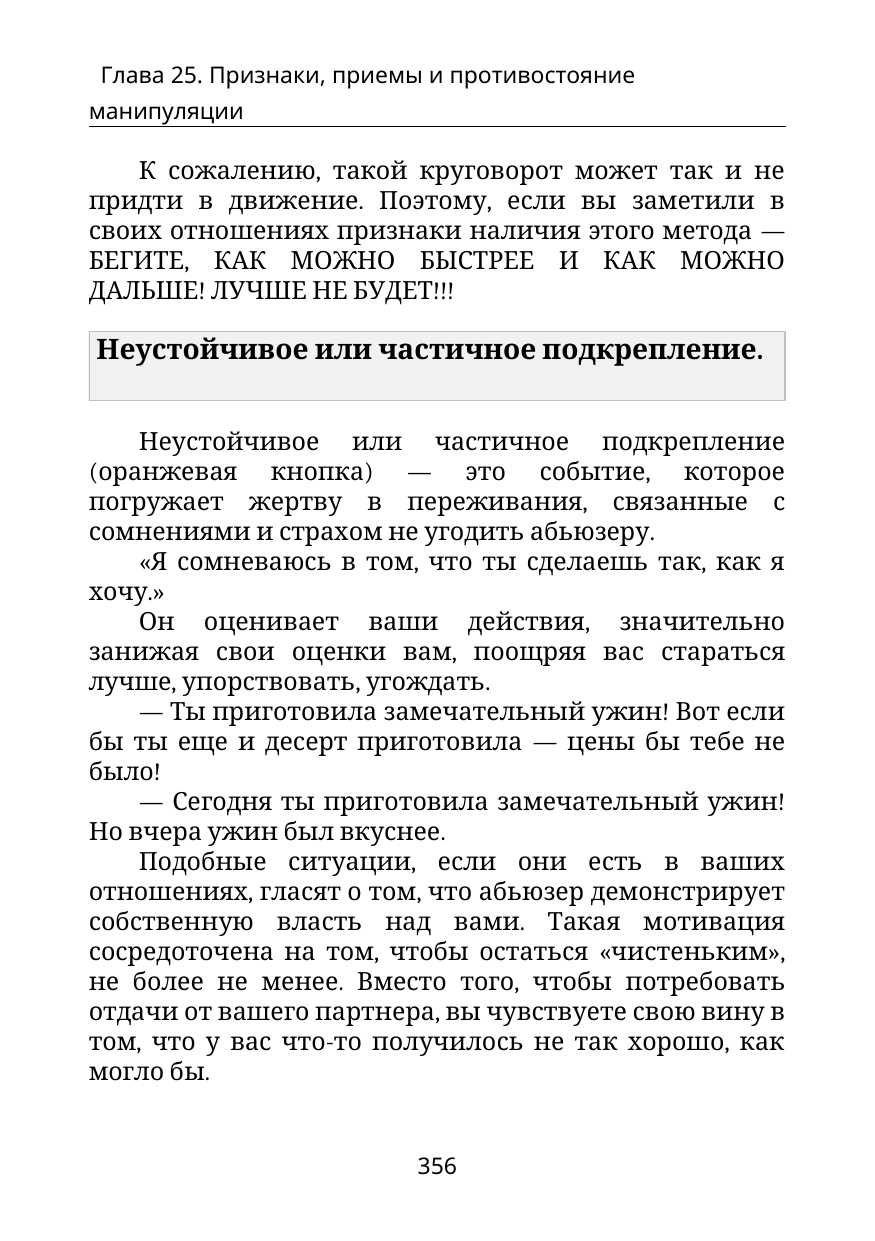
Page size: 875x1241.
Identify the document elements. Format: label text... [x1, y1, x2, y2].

text К сожалению, такой круговорот может так и не придти в движение. Поэтому, если вы заметили в своих отношениях признаки наличия этого метода — БЕГИТЕ, КАК МОЖНО БЫСТРЕЕ И КАК МОЖНО ДАЛЬШЕ! ЛУЧШЕ НЕ БУДЕТ!!! [88, 156, 786, 306]
text — Сегодня ты приготовила замечательный ужин! Но вчера ужин был вкуснее. [88, 786, 786, 846]
text Подобные ситуации, если они есть в ваших отношениях, гласят о том, что абьюзер демонстрирует собственную власть над вами. Такая мотивация сосредоточена на том, чтобы остаться «чистеньким», не более не менее. Вместо того, чтобы потребовать отдачи от вашего партнера, вы чувствуете свою вину в том, что у вас что-то получилось не так хорошо, как могло бы. [88, 846, 786, 1086]
text — Ты приготовила замечательный ужин! Вот если бы ты еще и десерт приготовила — цены бы тебе не было! [88, 696, 786, 786]
text Неустойчивое или частичное подкрепление (оранжевая кнопка) — это событие, которое погружает жертву в переживания, связанные с сомнениями и страхом не угодить абьюзеру. [88, 426, 786, 546]
subtitle Неустойчивое или частичное подкрепление. [90, 332, 784, 400]
text Он оценивает ваши действия, значительно занижая свои оценки вам, поощряя вас стараться лучше, упорствовать, угождать. [88, 606, 786, 696]
text «Я сомневаюсь в том, что ты сделаешь так, как я хочу.» [88, 546, 786, 606]
